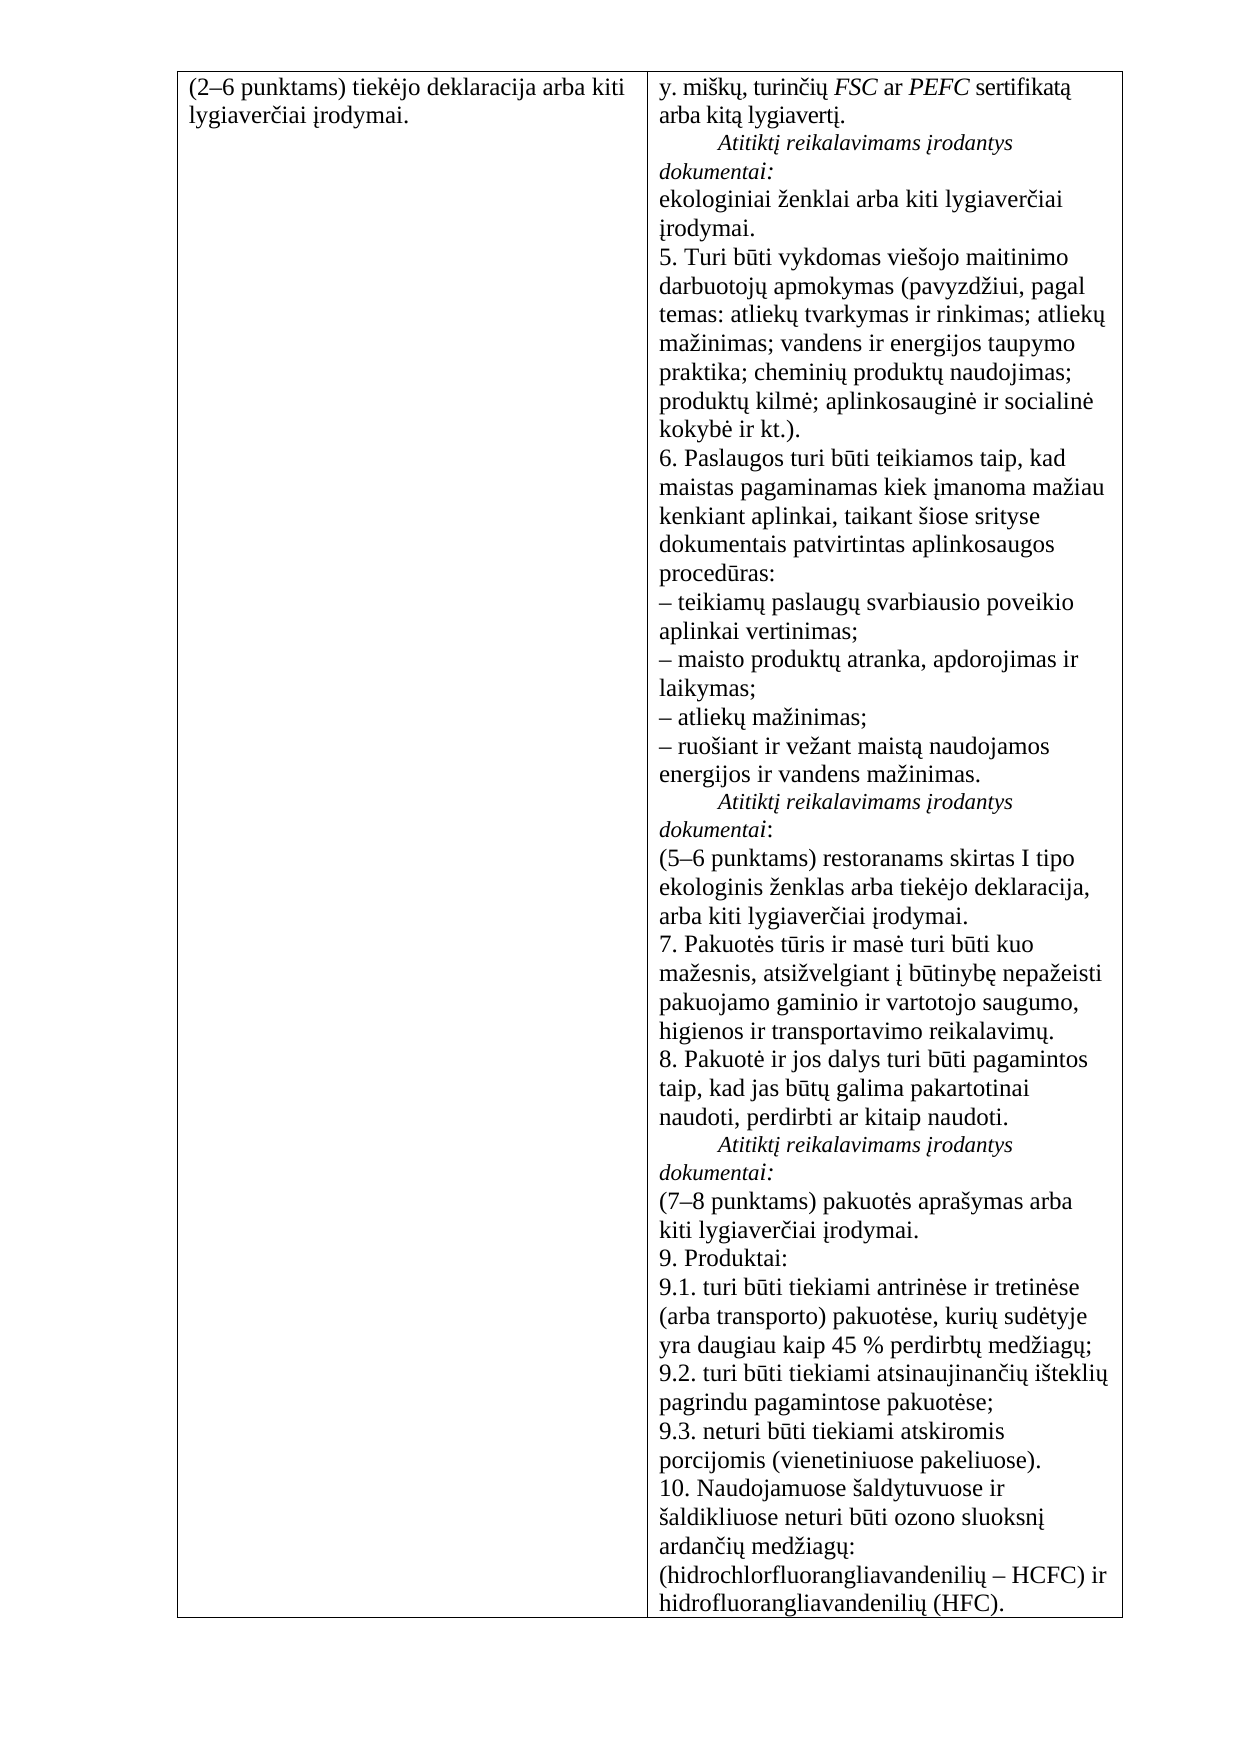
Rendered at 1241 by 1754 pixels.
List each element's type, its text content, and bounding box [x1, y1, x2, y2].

table_cell y. miškų, turinčių FSC ar PEFC sertifikatą arba kitą lygiavertį. Atitiktį reikalavimams įrodantys dokumentai: ekologiniai ženklai arba kiti lygiaverčiai įrodymai. 5. Turi būti vykdomas viešojo maitinimo darbuotojų apmokymas (pavyzdžiui, pagal temas: atliekų tvarkymas ir rinkimas; atliekų mažinimas; vandens ir energijos taupymo praktika; cheminių produktų naudojimas; produktų kilmė; aplinkosauginė ir socialinė kokybė ir kt.). 6. Paslaugos turi būti teikiamos taip, kad maistas pagaminamas kiek įmanoma mažiau kenkiant aplinkai, taikant šiose srityse dokumentais patvirtintas aplinkosaugos procedūras: – teikiamų paslaugų svarbiausio poveikio aplinkai vertinimas; – maisto produktų atranka, apdorojimas ir laikymas; – atliekų mažinimas; – ruošiant ir vežant maistą naudojamos energijos ir vandens mažinimas. Atitiktį reikalavimams įrodantys dokumentai: (5–6 punktams) restoranams skirtas I tipo ekologinis ženklas arba tiekėjo deklaracija, arba kiti lygiaverčiai įrodymai. 7. Pakuotės tūris ir masė turi būti kuo mažesnis, atsižvelgiant į būtinybę nepažeisti pakuojamo gaminio ir vartotojo saugumo, higienos ir transportavimo reikalavimų. 8. Pakuotė ir jos dalys turi būti pagamintos taip, kad jas būtų galima pakartotinai naudoti, perdirbti ar kitaip naudoti. Atitiktį reikalavimams įrodantys dokumentai: (7–8 punktams) pakuotės aprašymas arba kiti lygiaverčiai įrodymai. 9. Produktai: 9.1. turi būti tiekiami antrinėse ir tretinėse (arba transporto) pakuotėse, kurių sudėtyje yra daugiau kaip 45 % perdirbtų medžiagų; 9.2. turi būti tiekiami atsinaujinančių išteklių pagrindu pagamintose pakuotėse; 9.3. neturi būti tiekiami atskiromis porcijomis (vienetiniuose pakeliuose). 10. Naudojamuose šaldytuvuose ir šaldikliuose neturi būti ozono sluoksnį ardančių medžiagų: (hidrochlorfluorangliavandenilių – HCFC) ir hidrofluorangliavandenilių (HFC). [648, 72, 1122, 1617]
table_cell (2–6 punktams) tiekėjo deklaracija arba kiti lygiaverčiai įrodymai. [178, 72, 647, 1617]
